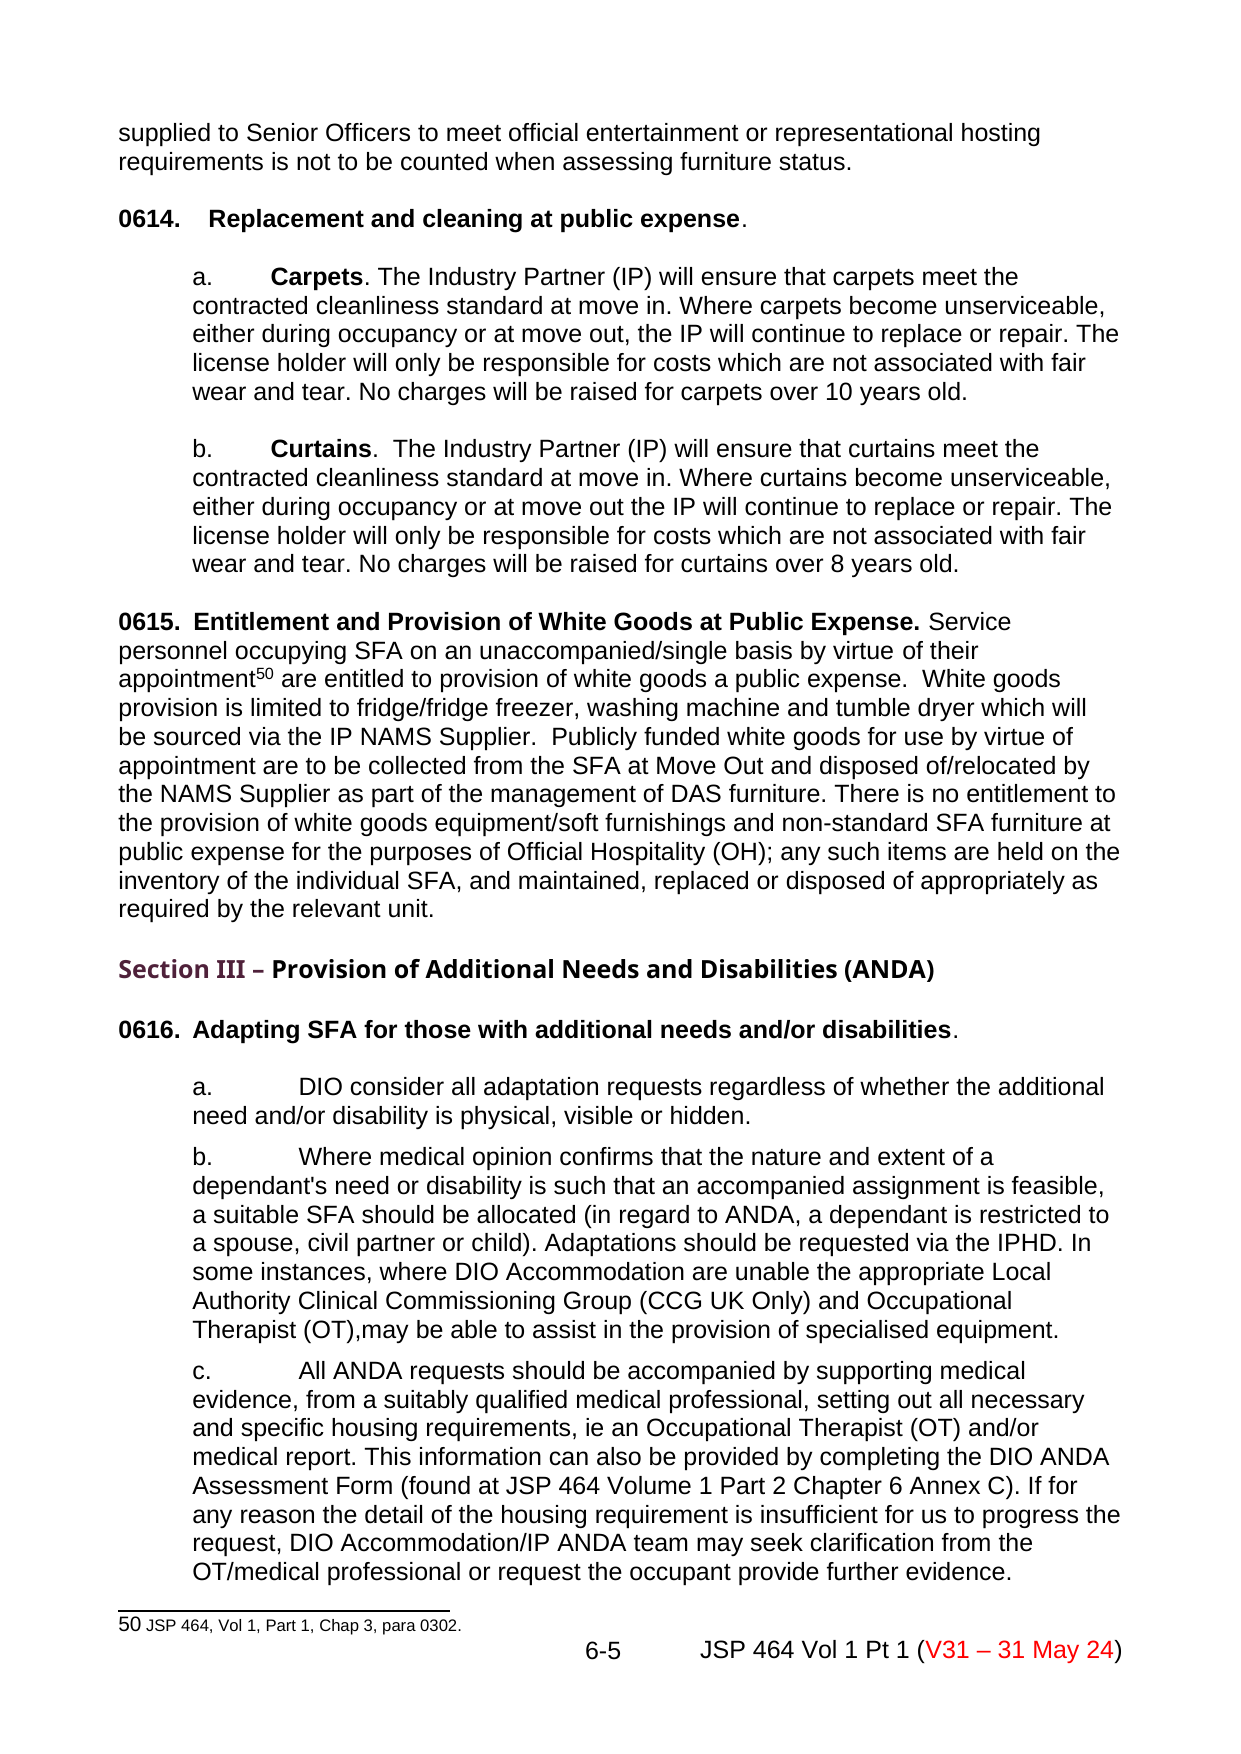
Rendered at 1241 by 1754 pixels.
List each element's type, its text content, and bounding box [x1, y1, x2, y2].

list DIO consider all adaptation requests regardless of whether the additional need and/or disability is physical, visible or hidden. [192, 1072, 1122, 1130]
text supplied to Senior Officers to meet official entertainment or representational hosting requirements is not to be counted when assessing furniture status. [118, 118, 1122, 176]
list All ANDA requests should be accompanied by supporting medical evidence, from a suitably qualified medical professional, setting out all necessary and specific housing requirements, ie an Occupational Therapist (OT) and/or medical report. This information can also be provided by completing the DIO ANDA Assessment Form (found at JSP 464 Volume 1 Part 2 Chapter 6 Annex C). If for any reason the detail of the housing requirement is insufficient for us to progress the request, DIO Accommodation/IP ANDA team may seek clarification from the OT/medical professional or request the occupant provide further evidence. [192, 1356, 1122, 1586]
text Section III – Provision of Additional Needs and Disabilities (ANDA) [118, 952, 1122, 986]
text 0615. Entitlement and Provision of White Goods at Public Expense. Service personnel occupying SFA on an unaccompanied/single basis by virtue of their appointment are entitled to provision of white goods a public expense. White goods provision is limited to fridge/fridge freezer, washing machine and tumble dryer which will be sourced via the IP NAMS Supplier. Publicly funded white goods for use by virtue of appointment are to be collected from the SFA at Move Out and disposed of/relocated by the NAMS Supplier as part of the management of DAS furniture. There is no entitlement to the provision of white goods equipment/soft furnishings and non-standard SFA furniture at public expense for the purposes of Official Hospitality (OH); any such items are held on the inventory of the individual SFA, and maintained, replaced or disposed of appropriately as required by the relevant unit. [118, 607, 1122, 923]
list Where medical opinion confirms that the nature and extent of a dependant's need or disability is such that an accompanied assignment is feasible, a suitable SFA should be allocated (in regard to ANDA, a dependant is restricted to a spouse, civil partner or child). Adaptations should be requested via the IPHD. In some instances, where DIO Accommodation are unable the appropriate Local Authority Clinical Commissioning Group (CCG UK Only) and Occupational Therapist (OT),may be able to assist in the provision of specialised equipment. [192, 1142, 1122, 1343]
text 0614. Replacement and cleaning at public expense. [118, 204, 1122, 233]
text JSP 464, Vol 1, Part 1, Chap 3, para 0302. [118, 1611, 1122, 1635]
list Curtains. The Industry Partner (IP) will ensure that curtains meet the contracted cleanliness standard at move in. Where curtains become unserviceable, either during occupancy or at move out the IP will continue to replace or repair. The license holder will only be responsible for costs which are not associated with fair wear and tear. No charges will be raised for curtains over 8 years old. [192, 434, 1122, 578]
list Carpets. The Industry Partner (IP) will ensure that carpets meet the contracted cleanliness standard at move in. Where carpets become unserviceable, either during occupancy or at move out, the IP will continue to replace or repair. The license holder will only be responsible for costs which are not associated with fair wear and tear. No charges will be raised for carpets over 10 years old. [192, 262, 1122, 406]
list Adapting SFA for those with additional needs and/or disabilities. [118, 1015, 1122, 1043]
